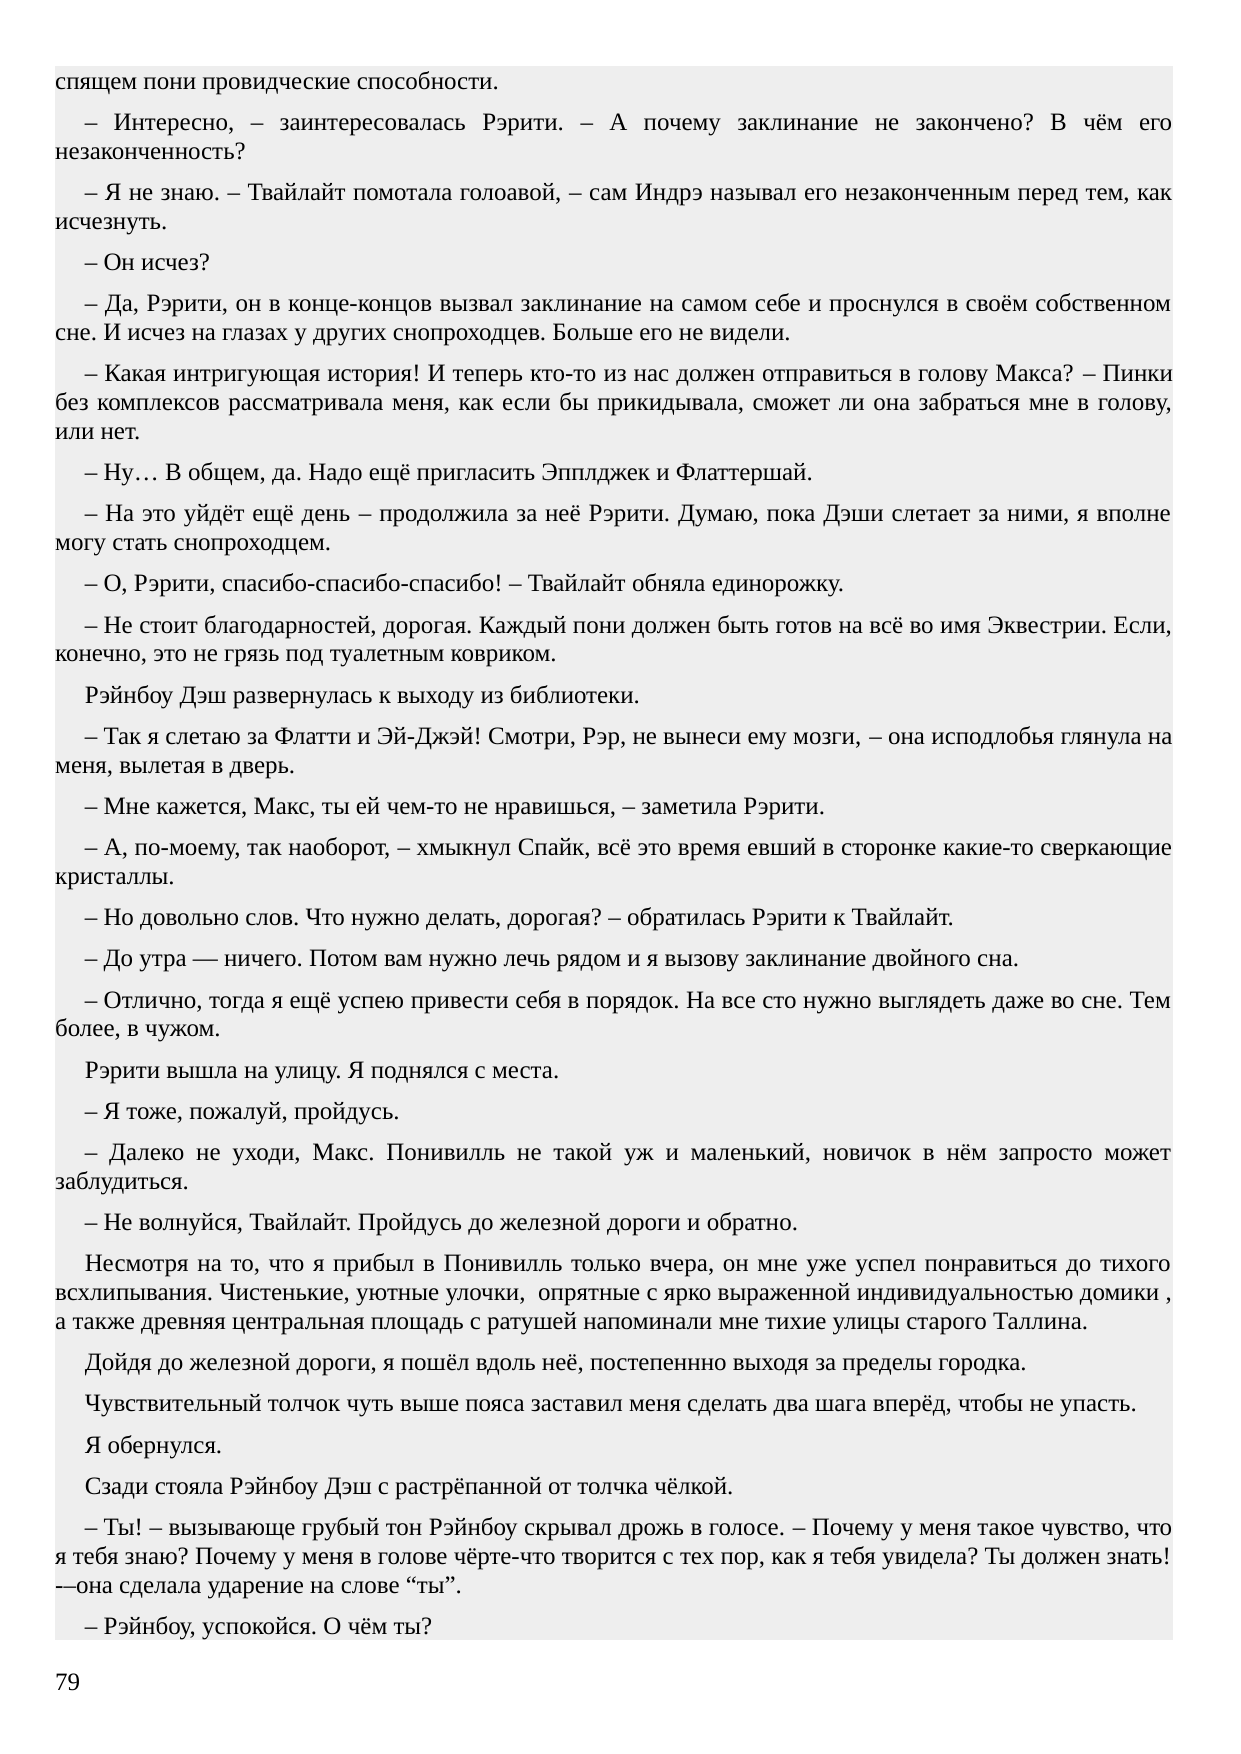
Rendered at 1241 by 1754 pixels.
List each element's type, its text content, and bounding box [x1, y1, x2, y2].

text – Так я слетаю за Флатти и Эй-Джэй! Смотри, Рэр, не вынеси ему мозги, – она исподлобья глянула на меня, вылетая в дверь. [55, 721, 1173, 778]
text спящем пони провидческие способности. [55, 66, 1173, 95]
text – А, по-моему, так наоборот, – хмыкнул Спайк, всё это время евший в сторонке какие-то сверкающие кристаллы. [55, 832, 1173, 890]
text – До утра — ничего. Потом вам нужно лечь рядом и я вызову заклинание двойного сна. [55, 943, 1173, 972]
text Несмотря на то, что я прибыл в Понивилль только вчера, он мне уже успел понравиться до тихого всхлипывания. Чистенькие, уютные улочки, опрятные с ярко выраженной индивидуальностью домики , а также древняя центральная площадь с ратушей напоминали мне тихие улицы старого Таллина. [55, 1248, 1173, 1335]
text – Я тоже, пожалуй, пройдусь. [55, 1096, 1173, 1125]
text – Но довольно слов. Что нужно делать, дорогая? – обратилась Рэрити к Твайлайт. [55, 902, 1173, 931]
text Чувствительный толчок чуть выше пояса заставил меня сделать два шага вперёд, чтобы не упасть. [55, 1388, 1173, 1417]
text Рэрити вышла на улицу. Я поднялся с места. [55, 1055, 1173, 1083]
text – Не стоит благодарностей, дорогая. Каждый пони должен быть готов на всё во имя Эквестрии. Если, конечно, это не грязь под туалетным ковриком. [55, 610, 1173, 667]
text – Отлично, тогда я ещё успею привести себя в порядок. На все сто нужно выглядеть даже во сне. Тем более, в чужом. [55, 985, 1173, 1042]
text – Не волнуйся, Твайлайт. Пройдусь до железной дороги и обратно. [55, 1207, 1173, 1236]
text – О, Рэрити, спасибо-спасибо-спасибо! – Твайлайт обняла единорожку. [55, 568, 1173, 597]
text – Интересно, – заинтересовалась Рэрити. – А почему заклинание не закончено? В чём его незаконченность? [55, 107, 1173, 165]
text Дойдя до железной дороги, я пошёл вдоль неё, постепеннно выходя за пределы городка. [55, 1347, 1173, 1376]
text – Да, Рэрити, он в конце-концов вызвал заклинание на самом себе и проснулся в своём собственном сне. И исчез на глазах у других снопроходцев. Больше его не видели. [55, 288, 1173, 346]
text – Ну… В общем, да. Надо ещё пригласить Эпплджек и Флаттершай. [55, 457, 1173, 486]
text – Ты! – вызывающе грубый тон Рэйнбоу скрывал дрожь в голосе. – Почему у меня такое чувство, что я тебя знаю? Почему у меня в голове чёрте-что творится с тех пор, как я тебя увидела? Ты должен знать! -–она сделала ударение на слове “ты”. [55, 1512, 1173, 1598]
text Сзади стояла Рэйнбоу Дэш с растрёпанной от толчка чёлкой. [55, 1471, 1173, 1500]
text – Я не знаю. – Твайлайт помотала голоавой, – сам Индрэ называл его незаконченным перед тем, как исчезнуть. [55, 177, 1173, 235]
text – Он исчез? [55, 247, 1173, 276]
text – Какая интригующая история! И теперь кто-то из нас должен отправиться в голову Макса? – Пинки без комплексов рассматривала меня, как если бы прикидывала, сможет ли она забраться мне в голову, или нет. [55, 358, 1173, 445]
text – Рэйнбоу, успокойся. О чём ты? [55, 1611, 1173, 1640]
text Я обернулся. [55, 1430, 1173, 1458]
text Рэйнбоу Дэш развернулась к выходу из библиотеки. [55, 680, 1173, 708]
text – Далеко не уходи, Макс. Понивилль не такой уж и маленький, новичок в нём запросто может заблудиться. [55, 1137, 1173, 1195]
text – Мне кажется, Макс, ты ей чем-то не нравишься, – заметила Рэрити. [55, 791, 1173, 820]
text – На это уйдёт ещё день – продолжила за неё Рэрити. Думаю, пока Дэши слетает за ними, я вполне могу стать снопроходцем. [55, 498, 1173, 556]
